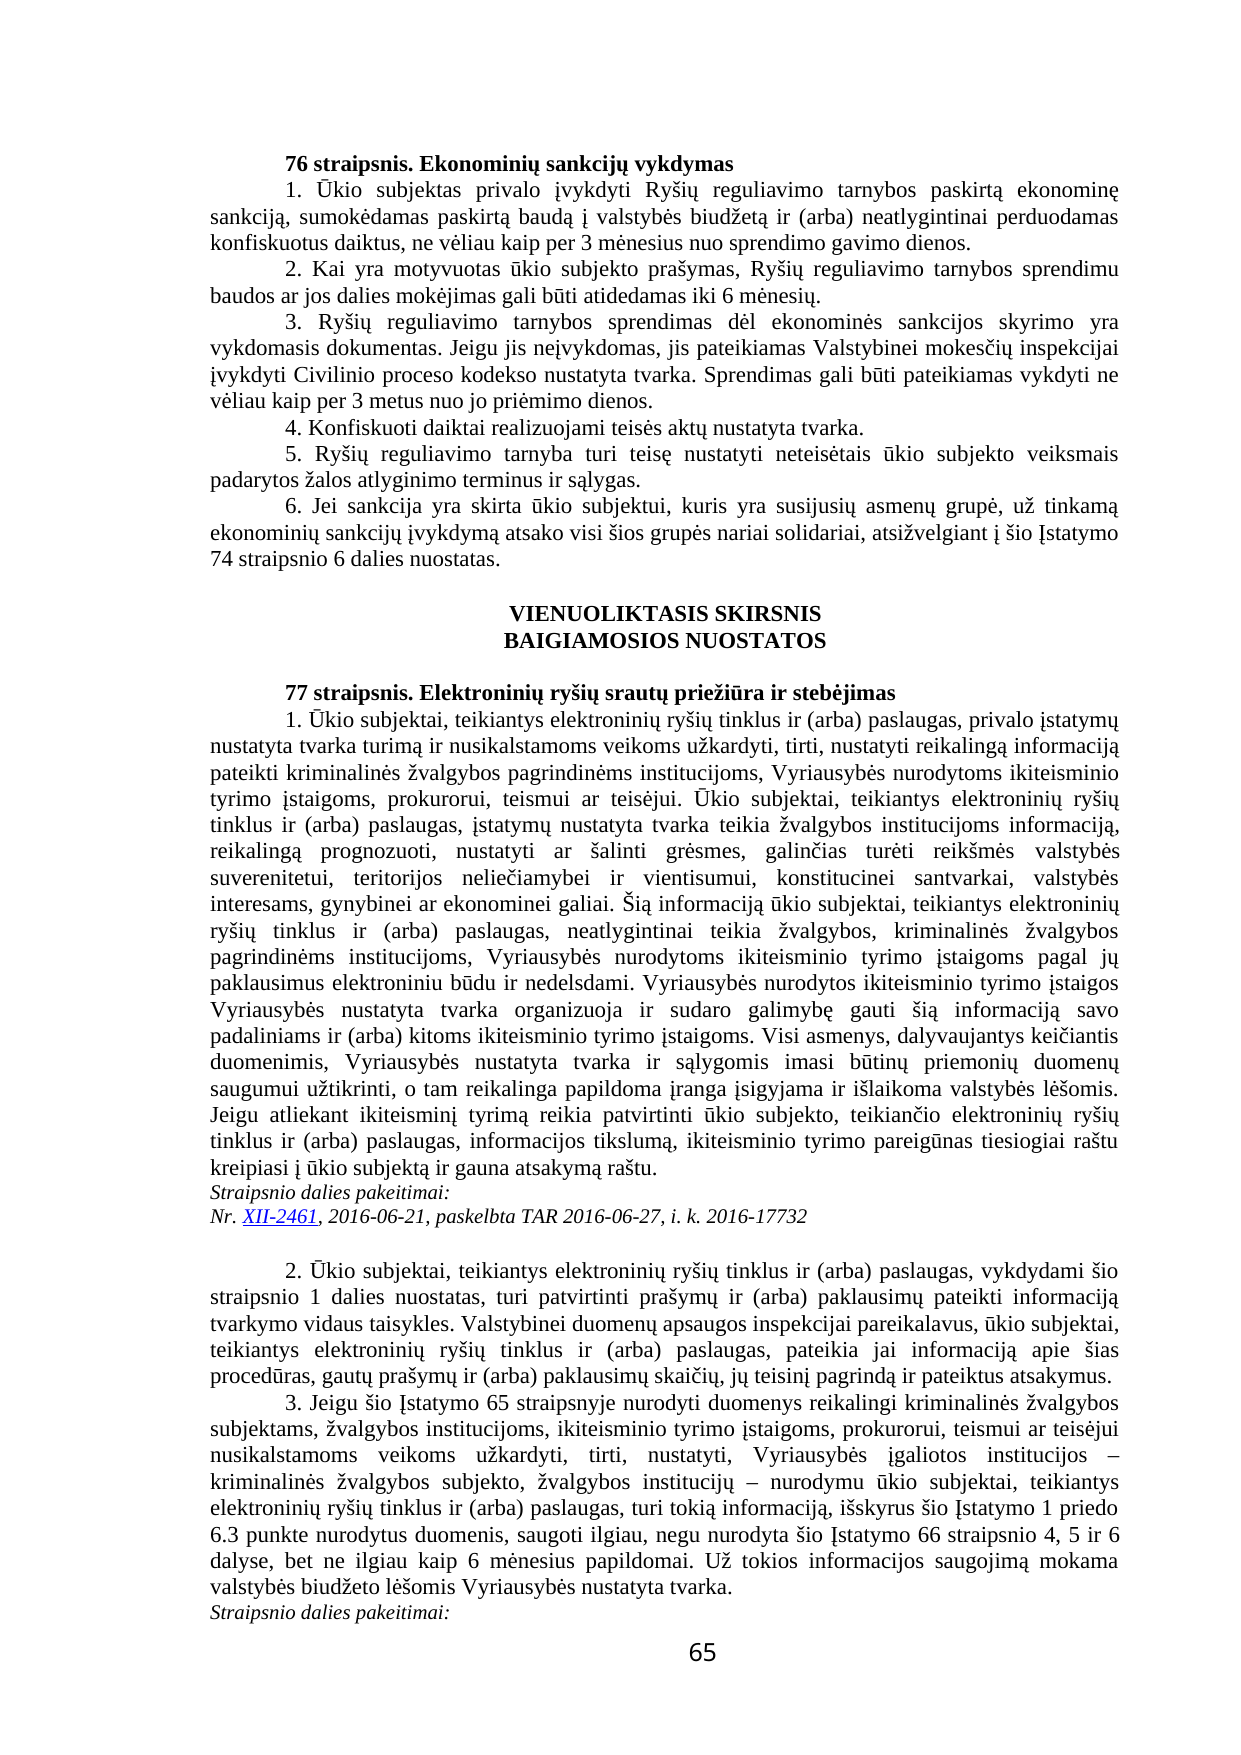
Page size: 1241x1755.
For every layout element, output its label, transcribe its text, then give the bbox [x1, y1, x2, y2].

text VIENUOLIKTASIS SKIRSNIS [210, 600, 1120, 627]
text 4. Konfiskuoti daiktai realizuojami teisės aktų nustatyta tvarka. [210, 413, 1120, 440]
text 76 straipsnis. Ekonominių sankcijų vykdymas [210, 150, 1120, 176]
text 3. Jeigu šio Įstatymo 65 straipsnyje nurodyti duomenys reikalingi kriminalinės žvalgybos subjektams, žvalgybos institucijoms, ikiteisminio tyrimo įstaigoms, prokurorui, teismui ar teisėjui nusikalstamoms veikoms užkardyti, tirti, nustatyti, Vyriausybės įgaliotos institucijos – kriminalinės žvalgybos subjekto, žvalgybos institucijų – nurodymu ūkio subjektai, teikiantys elektroninių ryšių tinklus ir (arba) paslaugas, turi tokią informaciją, išskyrus šio Įstatymo 1 priedo 6.3 punkte nurodytus duomenis, saugoti ilgiau, negu nurodyta šio Įstatymo 66 straipsnio 4, 5 ir 6 dalyse, bet ne ilgiau kaip 6 mėnesius papildomai. Už tokios informacijos saugojimą mokama valstybės biudžeto lėšomis Vyriausybės nustatyta tvarka. [210, 1389, 1120, 1600]
text 6. Jei sankcija yra skirta ūkio subjektui, kuris yra susijusių asmenų grupė, už tinkamą ekonominių sankcijų įvykdymą atsako visi šios grupės nariai solidariai, atsižvelgiant į šio Įstatymo 74 straipsnio 6 dalies nuostatas. [210, 493, 1120, 572]
text 3. Ryšių reguliavimo tarnybos sprendimas dėl ekonominės sankcijos skyrimo yra vykdomasis dokumentas. Jeigu jis neįvykdomas, jis pateikiamas Valstybinei mokesčių inspekcijai įvykdyti Civilinio proceso kodekso nustatyta tvarka. Sprendimas gali būti pateikiamas vykdyti ne vėliau kaip per 3 metus nuo jo priėmimo dienos. [210, 308, 1120, 413]
text 2. Kai yra motyvuotas ūkio subjekto prašymas, Ryšių reguliavimo tarnybos sprendimu baudos ar jos dalies mokėjimas gali būti atidedamas iki 6 mėnesių. [210, 255, 1120, 308]
text Nr. XII-2461, 2016-06-21, paskelbta TAR 2016-06-27, i. k. 2016-17732 [210, 1204, 1120, 1228]
text BAIGIAMOSIOS NUOSTATOS [210, 627, 1120, 653]
text 2. Ūkio subjektai, teikiantys elektroninių ryšių tinklus ir (arba) paslaugas, vykdydami šio straipsnio 1 dalies nuostatas, turi patvirtinti prašymų ir (arba) paklausimų pateikti informaciją tvarkymo vidaus taisykles. Valstybinei duomenų apsaugos inspekcijai pareikalavus, ūkio subjektai, teikiantys elektroninių ryšių tinklus ir (arba) paslaugas, pateikia jai informaciją apie šias procedūras, gautų prašymų ir (arba) paklausimų skaičių, jų teisinį pagrindą ir pateiktus atsakymus. [210, 1257, 1120, 1389]
text 5. Ryšių reguliavimo tarnyba turi teisę nustatyti neteisėtais ūkio subjekto veiksmais padarytos žalos atlyginimo terminus ir sąlygas. [210, 440, 1120, 493]
text 1. Ūkio subjektas privalo įvykdyti Ryšių reguliavimo tarnybos paskirtą ekonominę sankciją, sumokėdamas paskirtą baudą į valstybės biudžetą ir (arba) neatlygintinai perduodamas konfiskuotus daiktus, ne vėliau kaip per 3 mėnesius nuo sprendimo gavimo dienos. [210, 176, 1120, 255]
text Straipsnio dalies pakeitimai: [210, 1180, 1120, 1204]
text 1. Ūkio subjektai, teikiantys elektroninių ryšių tinklus ir (arba) paslaugas, privalo įstatymų nustatyta tvarka turimą ir nusikalstamoms veikoms užkardyti, tirti, nustatyti reikalingą informaciją pateikti kriminalinės žvalgybos pagrindinėms institucijoms, Vyriausybės nurodytoms ikiteisminio tyrimo įstaigoms, prokurorui, teismui ar teisėjui. Ūkio subjektai, teikiantys elektroninių ryšių tinklus ir (arba) paslaugas, įstatymų nustatyta tvarka teikia žvalgybos institucijoms informaciją, reikalingą prognozuoti, nustatyti ar šalinti grėsmes, galinčias turėti reikšmės valstybės suverenitetui, teritorijos neliečiamybei ir vientisumui, konstitucinei santvarkai, valstybės interesams, gynybinei ar ekonominei galiai. Šią informaciją ūkio subjektai, teikiantys elektroninių ryšių tinklus ir (arba) paslaugas, neatlygintinai teikia žvalgybos, kriminalinės žvalgybos pagrindinėms institucijoms, Vyriausybės nurodytoms ikiteisminio tyrimo įstaigoms pagal jų paklausimus elektroniniu būdu ir nedelsdami. Vyriausybės nurodytos ikiteisminio tyrimo įstaigos Vyriausybės nustatyta tvarka organizuoja ir sudaro galimybę gauti šią informaciją savo padaliniams ir (arba) kitoms ikiteisminio tyrimo įstaigoms. Visi asmenys, dalyvaujantys keičiantis duomenimis, Vyriausybės nustatyta tvarka ir sąlygomis imasi būtinų priemonių duomenų saugumui užtikrinti, o tam reikalinga papildoma įranga įsigyjama ir išlaikoma valstybės lėšomis. Jeigu atliekant ikiteisminį tyrimą reikia patvirtinti ūkio subjekto, teikiančio elektroninių ryšių tinklus ir (arba) paslaugas, informacijos tikslumą, ikiteisminio tyrimo pareigūnas tiesiogiai raštu kreipiasi į ūkio subjektą ir gauna atsakymą raštu. [210, 706, 1120, 1180]
text 77 straipsnis. Elektroninių ryšių srautų priežiūra ir stebėjimas [210, 679, 1120, 706]
text Straipsnio dalies pakeitimai: [210, 1600, 1120, 1624]
